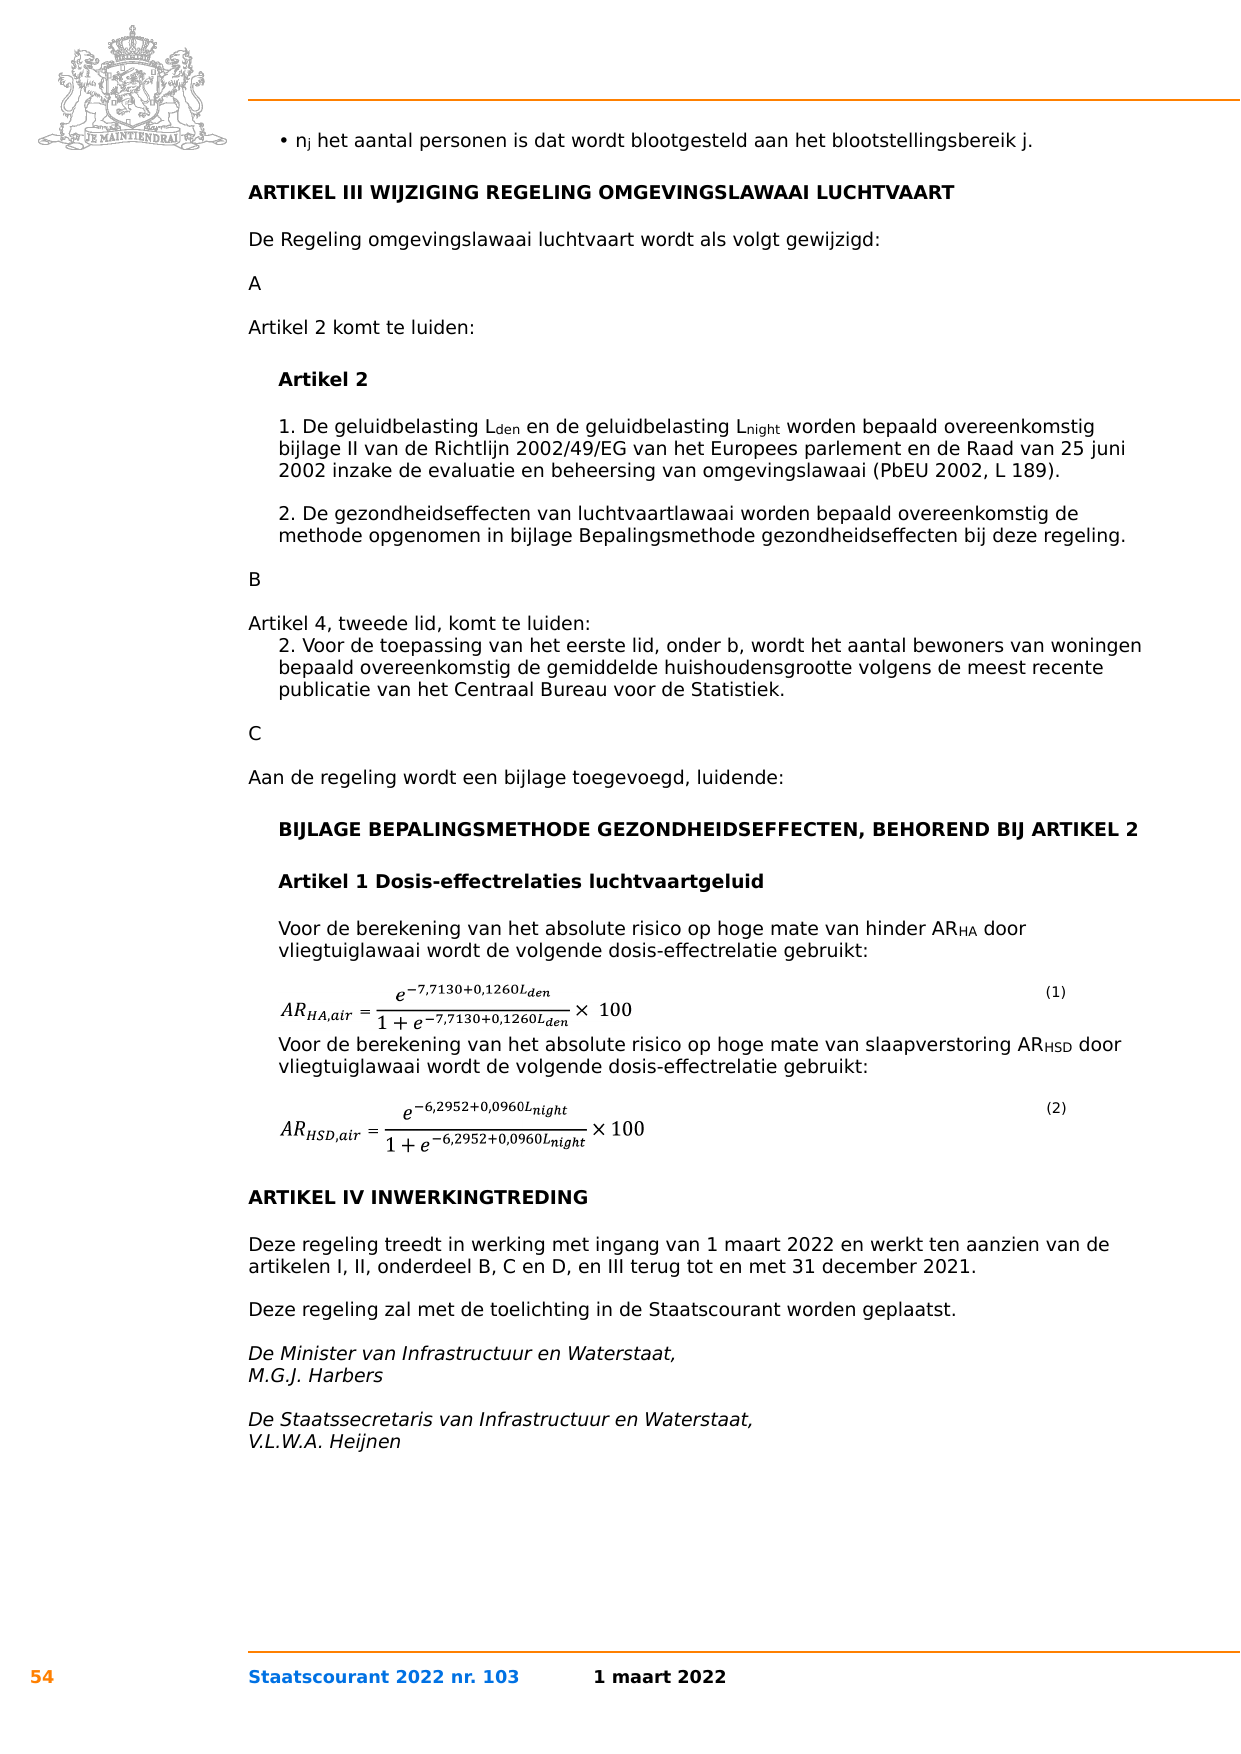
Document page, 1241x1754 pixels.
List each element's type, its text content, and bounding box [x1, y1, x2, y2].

text De Regeling omgevingslawaai luchtvaart wordt als volgt gewijzigd: [248, 229, 1163, 251]
text 1. De geluidbelasting Lden en de geluidbelasting Lnight worden bepaald overeenkomstig bijlage II van de Richtlijn 2002/49/EG van het Europees parlement en de Raad van 25 juni 2002 inzake de evaluatie en beheersing van omgevingslawaai (PbEU 2002, L 189). [278, 416, 1163, 481]
picture [38, 25, 227, 150]
text Voor de berekening van het absolute risico op hoge mate van slaapverstoring ARHSD door vliegtuiglawaai wordt de volgende dosis-effectrelatie gebruikt: [278, 1034, 1163, 1078]
picture [278, 983, 633, 1031]
text De Staatssecretaris van Infrastructuur en Waterstaat, V.L.W.A. Heijnen [248, 1409, 1163, 1453]
text • nj het aantal personen is dat wordt blootgesteld aan het blootstellingsbereik j. [278, 130, 1163, 152]
table_header (1) [1039, 984, 1163, 1034]
table_header [278, 984, 1039, 1034]
text Artikel 4, tweede lid, komt te luiden: [248, 613, 1163, 635]
text Deze regeling zal met de toelichting in de Staatscourant worden geplaatst. [248, 1299, 1163, 1321]
text Aan de regeling wordt een bijlage toegevoegd, luidende: [248, 767, 1163, 789]
text C [248, 723, 1163, 745]
text 2. De gezondheidseffecten van luchtvaartlawaai worden bepaald overeenkomstig de methode opgenomen in bijlage Bepalingsmethode gezondheidseffecten bij deze regeling. [278, 503, 1163, 547]
text 2. Voor de toepassing van het eerste lid, onder b, wordt het aantal bewoners van woningen bepaald overeenkomstig de gemiddelde huishoudensgrootte volgens de meest recente publicatie van het Centraal Bureau voor de Statistiek. [278, 635, 1163, 701]
picture [278, 1100, 645, 1154]
text De Minister van Infrastructuur en Waterstaat, M.G.J. Harbers [248, 1343, 1163, 1387]
text Voor de berekening van het absolute risico op hoge mate van hinder ARHA door vliegtuiglawaai wordt de volgende dosis-effectrelatie gebruikt: [278, 918, 1163, 962]
subtitle Artikel 2 [278, 368, 1163, 391]
text B [248, 569, 1163, 591]
text A [248, 273, 1163, 295]
subtitle BIJLAGE BEPALINGSMETHODE GEZONDHEIDSEFFECTEN, BEHOREND BIJ ARTIKEL 2 [278, 819, 1163, 841]
subtitle ARTIKEL IV INWERKINGTREDING [248, 1187, 1163, 1208]
text Artikel 2 komt te luiden: [248, 317, 1163, 338]
subtitle ARTIKEL III WIJZIGING REGELING OMGEVINGSLAWAAI LUCHTVAART [248, 182, 1163, 204]
table_header (2) [1040, 1100, 1163, 1157]
table_header [278, 1100, 1040, 1157]
text Deze regeling treedt in werking met ingang van 1 maart 2022 en werkt ten aanzien van de artikelen I, II, onderdeel B, C en D, en III terug tot en met 31 december 2021. [248, 1233, 1163, 1277]
subtitle Artikel 1 Dosis-effectrelaties luchtvaartgeluid [278, 871, 1163, 893]
